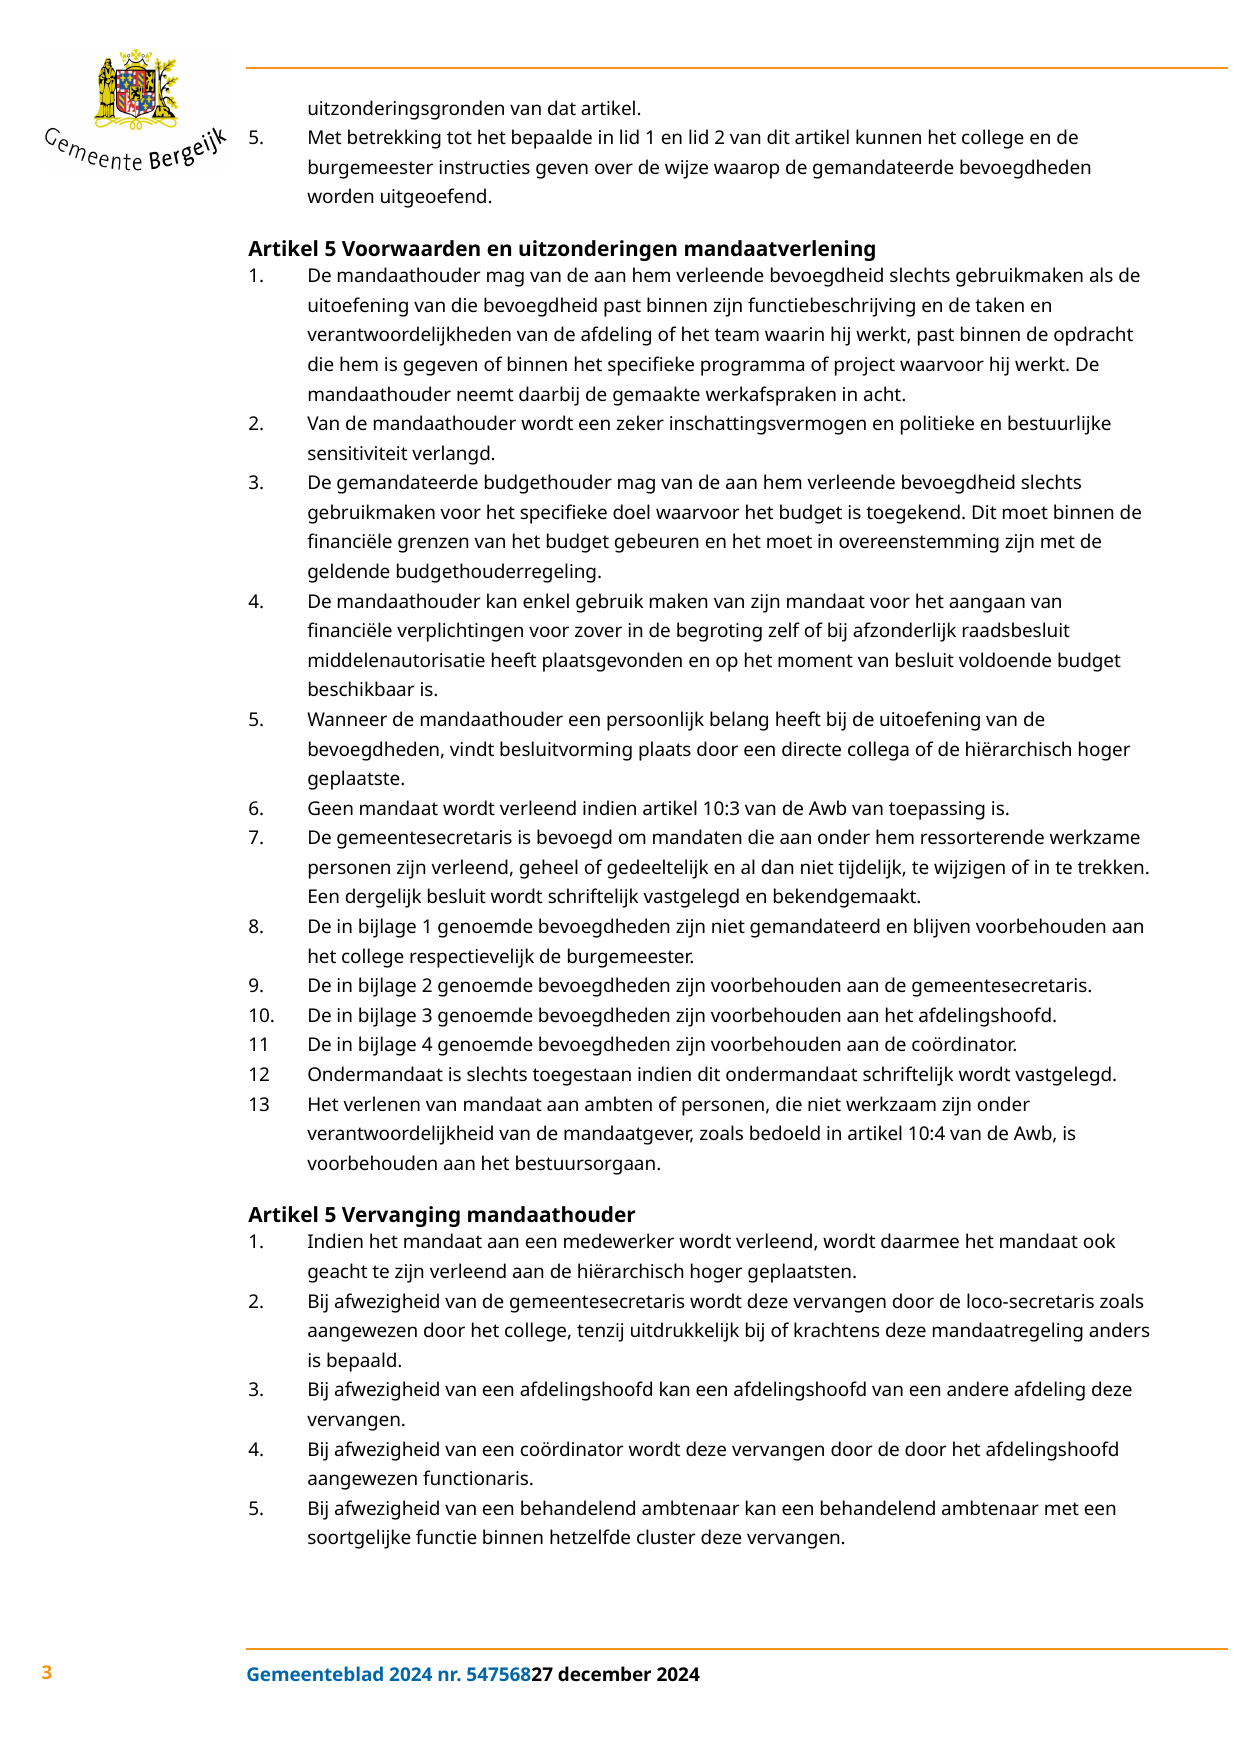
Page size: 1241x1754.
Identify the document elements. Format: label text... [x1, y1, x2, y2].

list Indien het mandaat aan een medewerker wordt verleend, wordt daarmee het mandaat ook geacht te zijn verleend aan de hiërarchisch hoger geplaatsten. [248, 1229, 1152, 1284]
list Bij afwezigheid van de gemeentesecretaris wordt deze vervangen door de loco-secretaris zoals aangewezen door het college, tenzij uitdrukkelijk bij of krachtens deze mandaatregeling anders is bepaald. [248, 1288, 1152, 1373]
list Van de mandaathouder wordt een zeker inschattingsvermogen en politieke en bestuurlijke sensitiviteit verlangd. [248, 410, 1152, 466]
list Met betrekking tot het bepaalde in lid 1 en lid 2 van dit artikel kunnen het college en de burgemeester instructies geven over de wijze waarop de gemandateerde bevoegdheden worden uitgeoefend. [248, 124, 1152, 209]
list De mandaathouder kan enkel gebruik maken van zijn mandaat voor het aangaan van financiële verplichtingen voor zover in de begroting zelf of bij afzonderlijk raadsbesluit middelenautorisatie heeft plaatsgevonden en op het moment van besluit voldoende budget beschikbaar is. [248, 588, 1152, 702]
list Geen mandaat wordt verleend indien artikel 10:3 van de Awb van toepassing is. [248, 795, 1152, 821]
text Artikel 5 Voorwaarden en uitzonderingen mandaatverlening [248, 234, 1152, 262]
picture [41, 47, 231, 172]
list De in bijlage 2 genoemde bevoegdheden zijn voorbehouden aan de gemeentesecretaris. [248, 972, 1152, 998]
list Bij afwezigheid van een behandelend ambtenaar kan een behandelend ambtenaar met een soortgelijke functie binnen hetzelfde cluster deze vervangen. [248, 1495, 1152, 1550]
list Het verlenen van mandaat aan ambten of personen, die niet werkzaam zijn onder verantwoordelijkheid van de mandaatgever, zoals bedoeld in artikel 10:4 van de Awb, is voorbehouden aan het bestuursorgaan. [248, 1091, 1152, 1176]
list Bij afwezigheid van een afdelingshoofd kan een afdelingshoofd van een andere afdeling deze vervangen. [248, 1377, 1152, 1432]
list Bij afwezigheid van een coördinator wordt deze vervangen door de door het afdelingshoofd aangewezen functionaris. [248, 1436, 1152, 1491]
list De gemandateerde budgethouder mag van de aan hem verleende bevoegdheid slechts gebruikmaken voor het specifieke doel waarvoor het budget is toegekend. Dit moet binnen de financiële grenzen van het budget gebeuren en het moet in overeenstemming zijn met de geldende budgethouderregeling. [248, 469, 1152, 584]
list Ondermandaat is slechts toegestaan indien dit ondermandaat schriftelijk wordt vastgelegd. [248, 1061, 1152, 1087]
list De mandaathouder mag van de aan hem verleende bevoegdheid slechts gebruikmaken als de uitoefening van die bevoegdheid past binnen zijn functiebeschrijving en de taken en verantwoordelijkheden van de afdeling of het team waarin hij werkt, past binnen de opdracht die hem is gegeven of binnen het specifieke programma of project waarvoor hij werkt. De mandaathouder neemt daarbij de gemaakte werkafspraken in acht. [248, 262, 1152, 406]
list Wanneer de mandaathouder een persoonlijk belang heeft bij de uitoefening van de bevoegdheden, vindt besluitvorming plaats door een directe collega of de hiërarchisch hoger geplaatste. [248, 706, 1152, 791]
text Artikel 5 Vervanging mandaathouder [248, 1200, 1152, 1229]
list uitzonderingsgronden van dat artikel. [248, 95, 1152, 121]
list De in bijlage 4 genoemde bevoegdheden zijn voorbehouden aan de coördinator. [248, 1032, 1152, 1057]
list De gemeentesecretaris is bevoegd om mandaten die aan onder hem ressorterende werkzame personen zijn verleend, geheel of gedeeltelijk en al dan niet tijdelijk, te wijzigen of in te trekken. Een dergelijk besluit wordt schriftelijk vastgelegd en bekendgemaakt. [248, 824, 1152, 909]
list De in bijlage 1 genoemde bevoegdheden zijn niet gemandateerd en blijven voorbehouden aan het college respectievelijk de burgemeester. [248, 913, 1152, 968]
list De in bijlage 3 genoemde bevoegdheden zijn voorbehouden aan het afdelingshoofd. [248, 1002, 1152, 1028]
